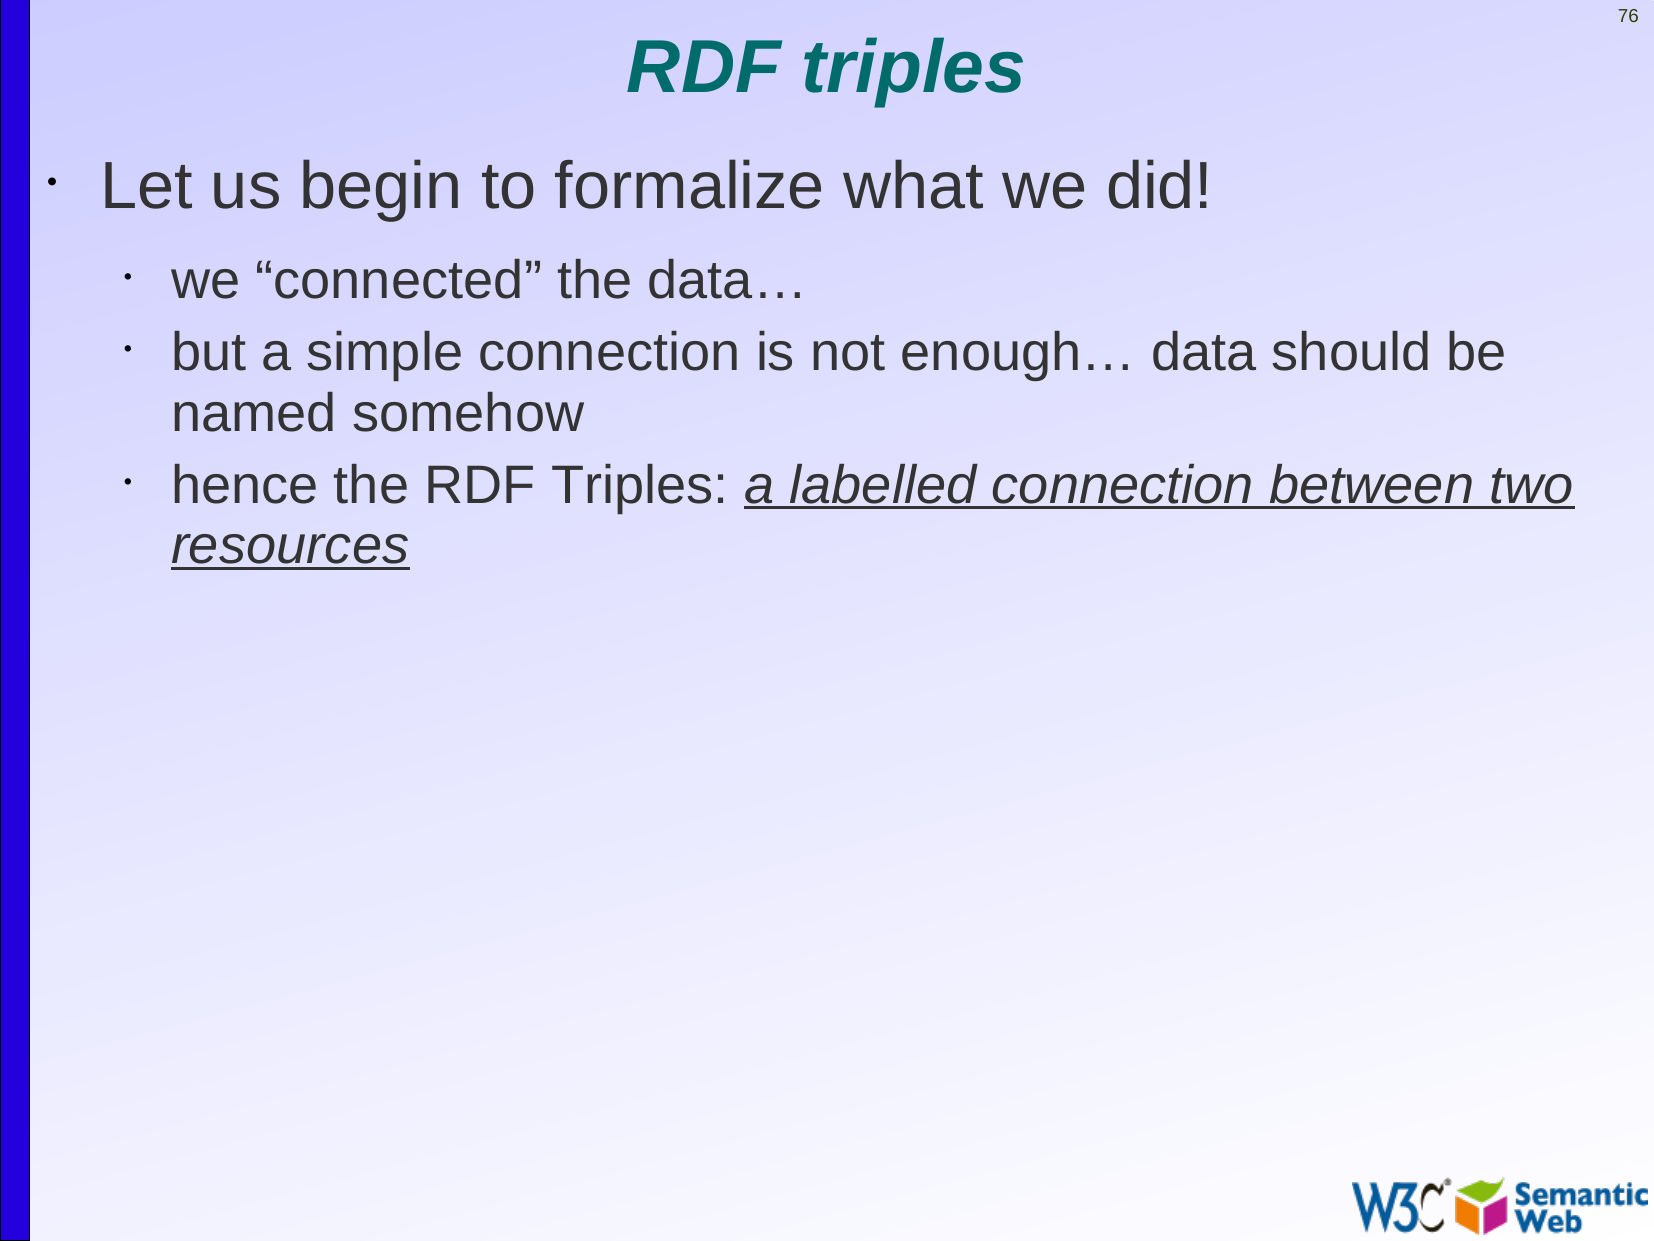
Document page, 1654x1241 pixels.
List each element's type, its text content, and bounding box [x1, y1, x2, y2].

title RDF triples [0, 5, 1654, 125]
picture [1352, 1175, 1648, 1235]
list Let us begin to formalize what we did! we “connected” the data… but a simple connection is not enough… data should be named somehow hence the RDF Triples: a labelled connection between two resources [29, 147, 1624, 1134]
